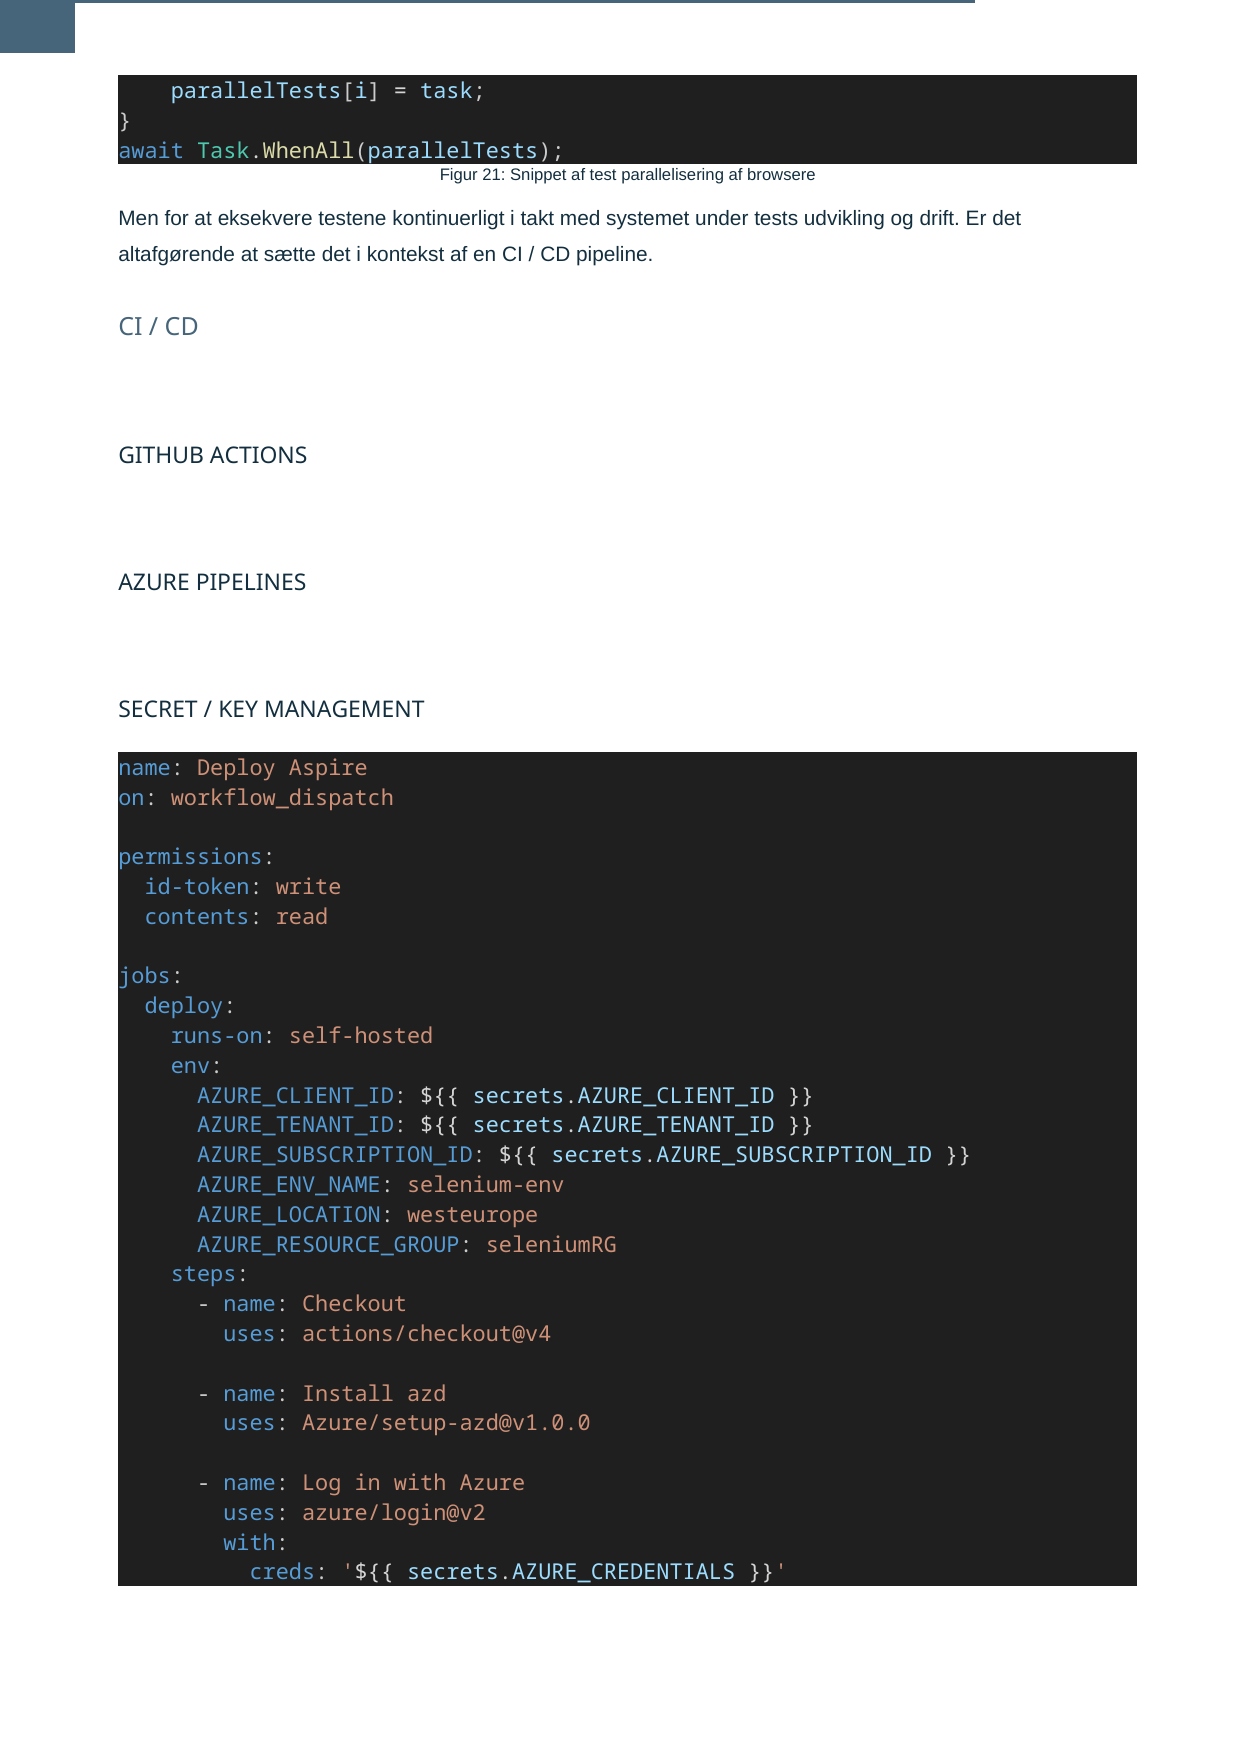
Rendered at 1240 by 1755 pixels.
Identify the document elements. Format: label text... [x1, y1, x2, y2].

subtitle CI / CD [118, 309, 1137, 343]
text deploy: [118, 990, 1137, 1020]
text name: Deploy Aspire [118, 752, 1137, 782]
text contents: read [118, 901, 1137, 931]
text id-token: write [118, 871, 1137, 901]
subtitle GitHub Actions [118, 439, 1137, 471]
text creds: '${{ secrets.AZURE_CREDENTIALS }}' [118, 1556, 1137, 1586]
text uses: azure/login@v2 [118, 1497, 1137, 1527]
text uses: actions/checkout@v4 [118, 1318, 1137, 1348]
text AZURE_RESOURCE_GROUP: seleniumRG [118, 1229, 1137, 1258]
text AZURE_CLIENT_ID: ${{ secrets.AZURE_CLIENT_ID }} [118, 1080, 1137, 1109]
text on: workflow_dispatch [118, 782, 1137, 812]
text env: [118, 1050, 1137, 1080]
text - name: Log in with Azure [118, 1467, 1137, 1497]
subtitle Azure Pipelines [118, 566, 1137, 597]
text jobs: [118, 961, 1137, 990]
text steps: [118, 1258, 1137, 1288]
text } [118, 105, 1137, 134]
text with: [118, 1527, 1137, 1556]
text AZURE_ENV_NAME: selenium-env [118, 1169, 1137, 1199]
text permissions: [118, 841, 1137, 871]
text uses: Azure/setup-azd@v1.0.0 [118, 1407, 1137, 1437]
text AZURE_SUBSCRIPTION_ID: ${{ secrets.AZURE_SUBSCRIPTION_ID }} [118, 1139, 1137, 1169]
text AZURE_TENANT_ID: ${{ secrets.AZURE_TENANT_ID }} [118, 1109, 1137, 1139]
text await Task.WhenAll(parallelTests); [118, 134, 1137, 164]
text - name: Checkout [118, 1288, 1137, 1318]
text - name: Install azd [118, 1378, 1137, 1407]
text parallelTests[i] = task; [118, 75, 1137, 105]
text Figur 21: Snippet af test parallelisering af browsere [118, 164, 1137, 183]
text runs-on: self-hosted [118, 1020, 1137, 1050]
text AZURE_LOCATION: westeurope [118, 1199, 1137, 1229]
subtitle Secret / Key Management [118, 693, 1137, 724]
text Men for at eksekvere testene kontinuerligt i takt med systemet under tests udvikling og drift. Er det altafgørende at sætte det i kontekst af en CI / CD pipeline. [118, 206, 1137, 266]
